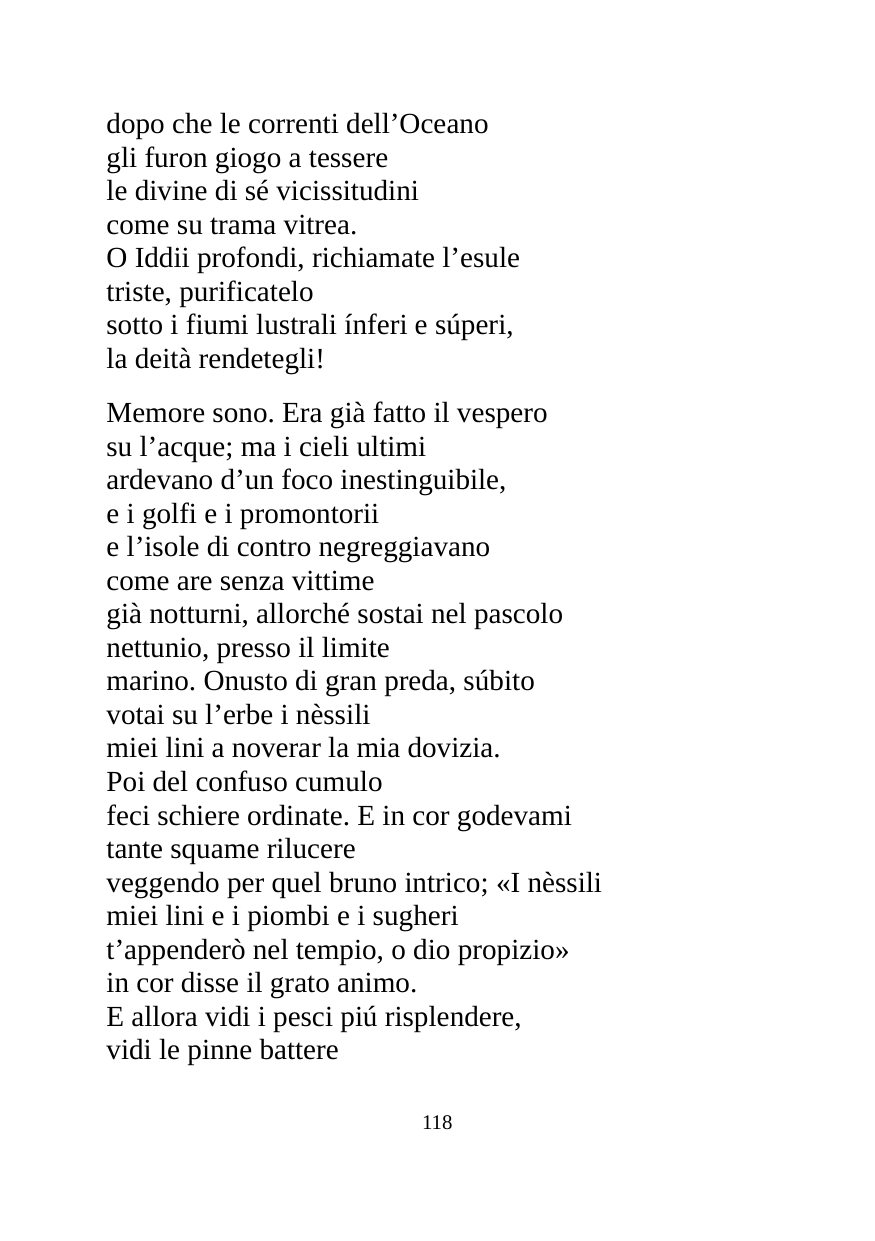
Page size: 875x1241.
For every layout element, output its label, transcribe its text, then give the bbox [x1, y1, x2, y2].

text e l’isole di contro negreggiavano [106, 529, 768, 563]
text miei lini a noverar la mia dovizia. [106, 731, 768, 764]
text come su trama vitrea. [106, 207, 768, 240]
text in cor disse il grato animo. [106, 965, 768, 999]
text la deità rendetegli! [106, 341, 768, 374]
text e i golfi e i promontorii [106, 496, 768, 529]
text sotto i fiumi lustrali ínferi e súperi, [106, 307, 768, 341]
text feci schiere ordinate. E in cor godevami [106, 798, 768, 831]
text vidi le pinne battere [106, 1032, 768, 1066]
text come are senza vittime [106, 563, 768, 596]
text t’appenderò nel tempio, o dio propizio» [106, 932, 768, 965]
text le divine di sé vicissitudini [106, 173, 768, 207]
text marino. Onusto di gran preda, súbito [106, 663, 768, 697]
text Memore sono. Era già fatto il vespero [106, 395, 768, 429]
text già notturni, allorché sostai nel pascolo [106, 596, 768, 630]
text tante squame rilucere [106, 831, 768, 865]
text E allora vidi i pesci piú risplendere, [106, 999, 768, 1032]
text ardevano d’un foco inestinguibile, [106, 462, 768, 496]
text O Iddii profondi, richiamate l’esule [106, 240, 768, 274]
text miei lini e i piombi e i sugheri [106, 898, 768, 932]
text triste, purificatelo [106, 274, 768, 307]
text gli furon giogo a tessere [106, 140, 768, 173]
text Poi del confuso cumulo [106, 764, 768, 798]
text votai su l’erbe i nèssili [106, 697, 768, 731]
text veggendo per quel bruno intrico; «I nèssili [106, 865, 768, 898]
text nettunio, presso il limite [106, 630, 768, 663]
text dopo che le correnti dell’Oceano [106, 106, 768, 140]
text su l’acque; ma i cieli ultimi [106, 429, 768, 462]
